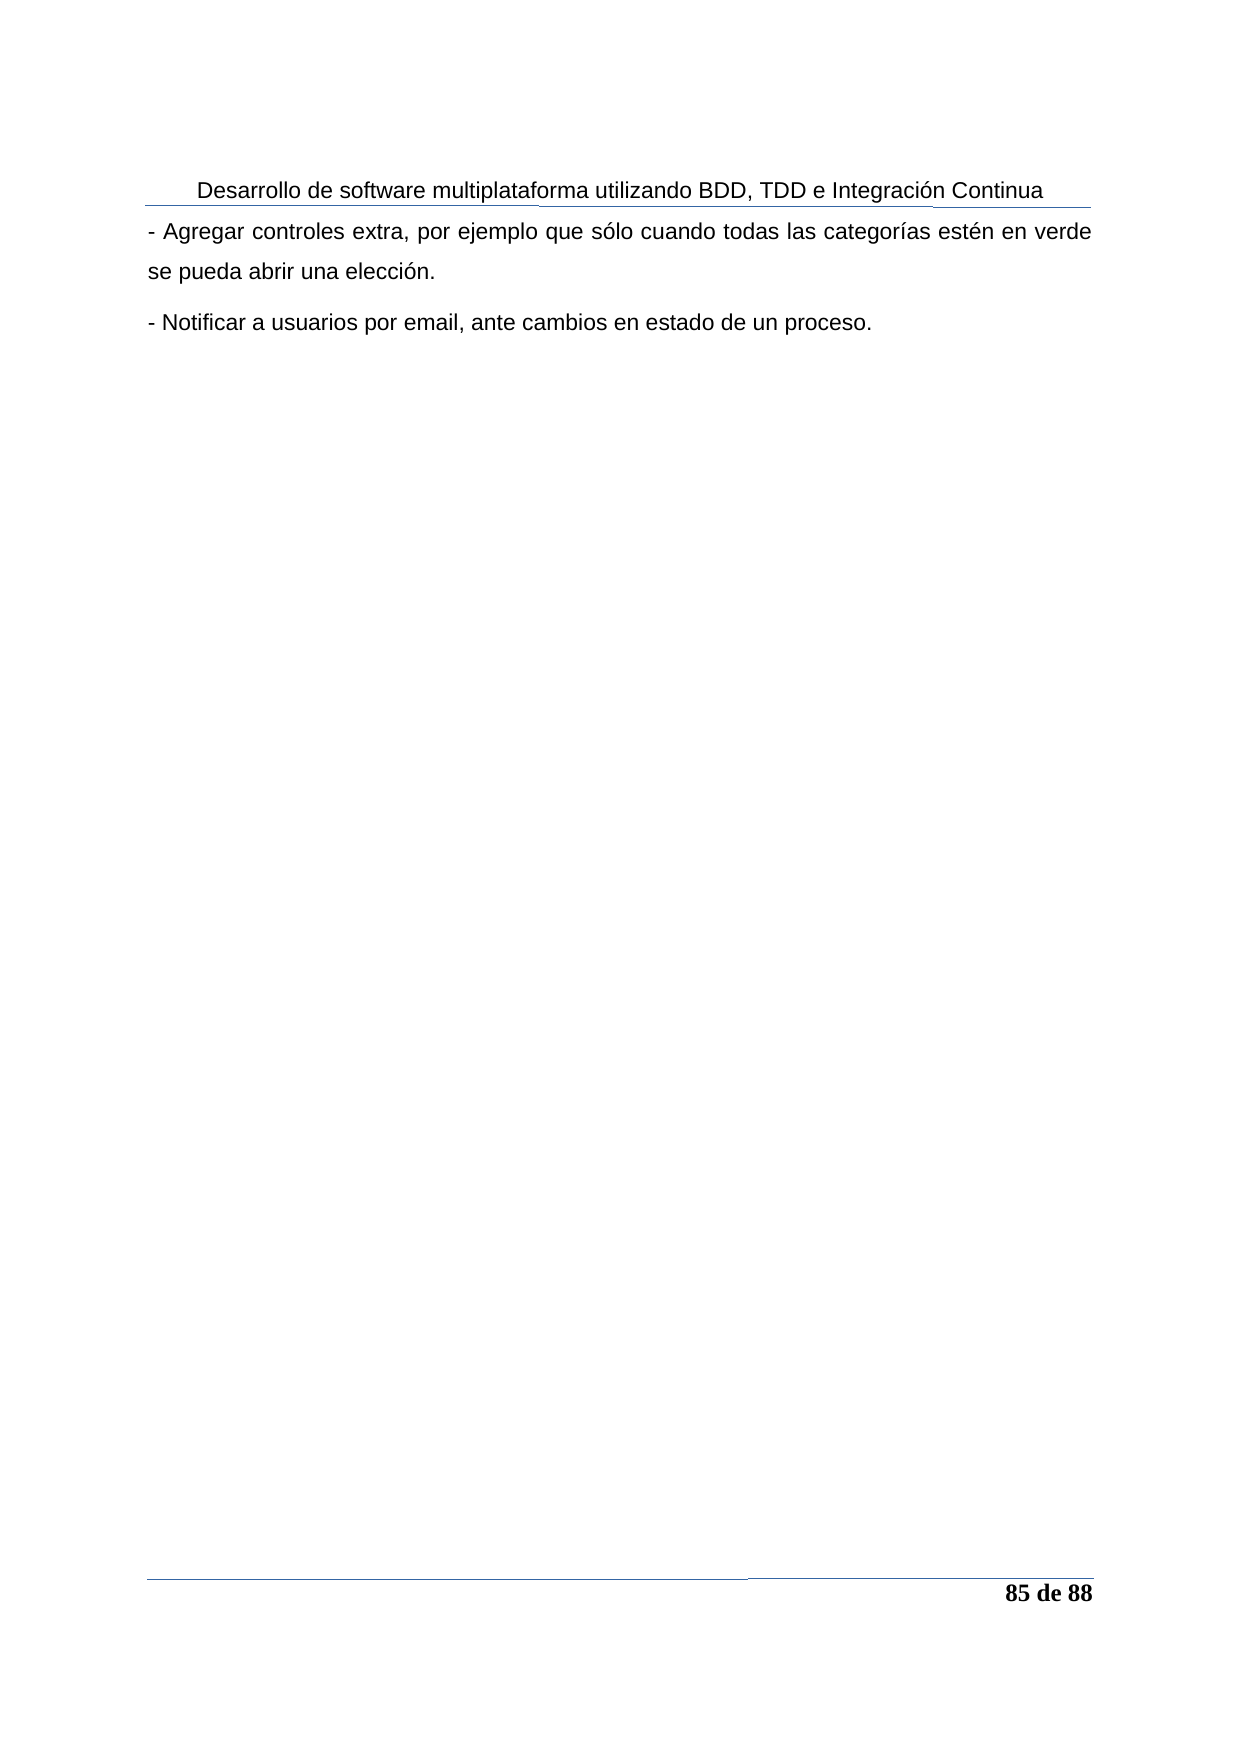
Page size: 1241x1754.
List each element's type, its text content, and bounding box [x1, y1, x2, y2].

text - Notificar a usuarios por email, ante cambios en estado de un proceso. [148, 309, 1093, 335]
text - Agregar controles extra, por ejemplo que sólo cuando todas las categorías estén en verde se pueda abrir una elección. [148, 218, 1093, 284]
